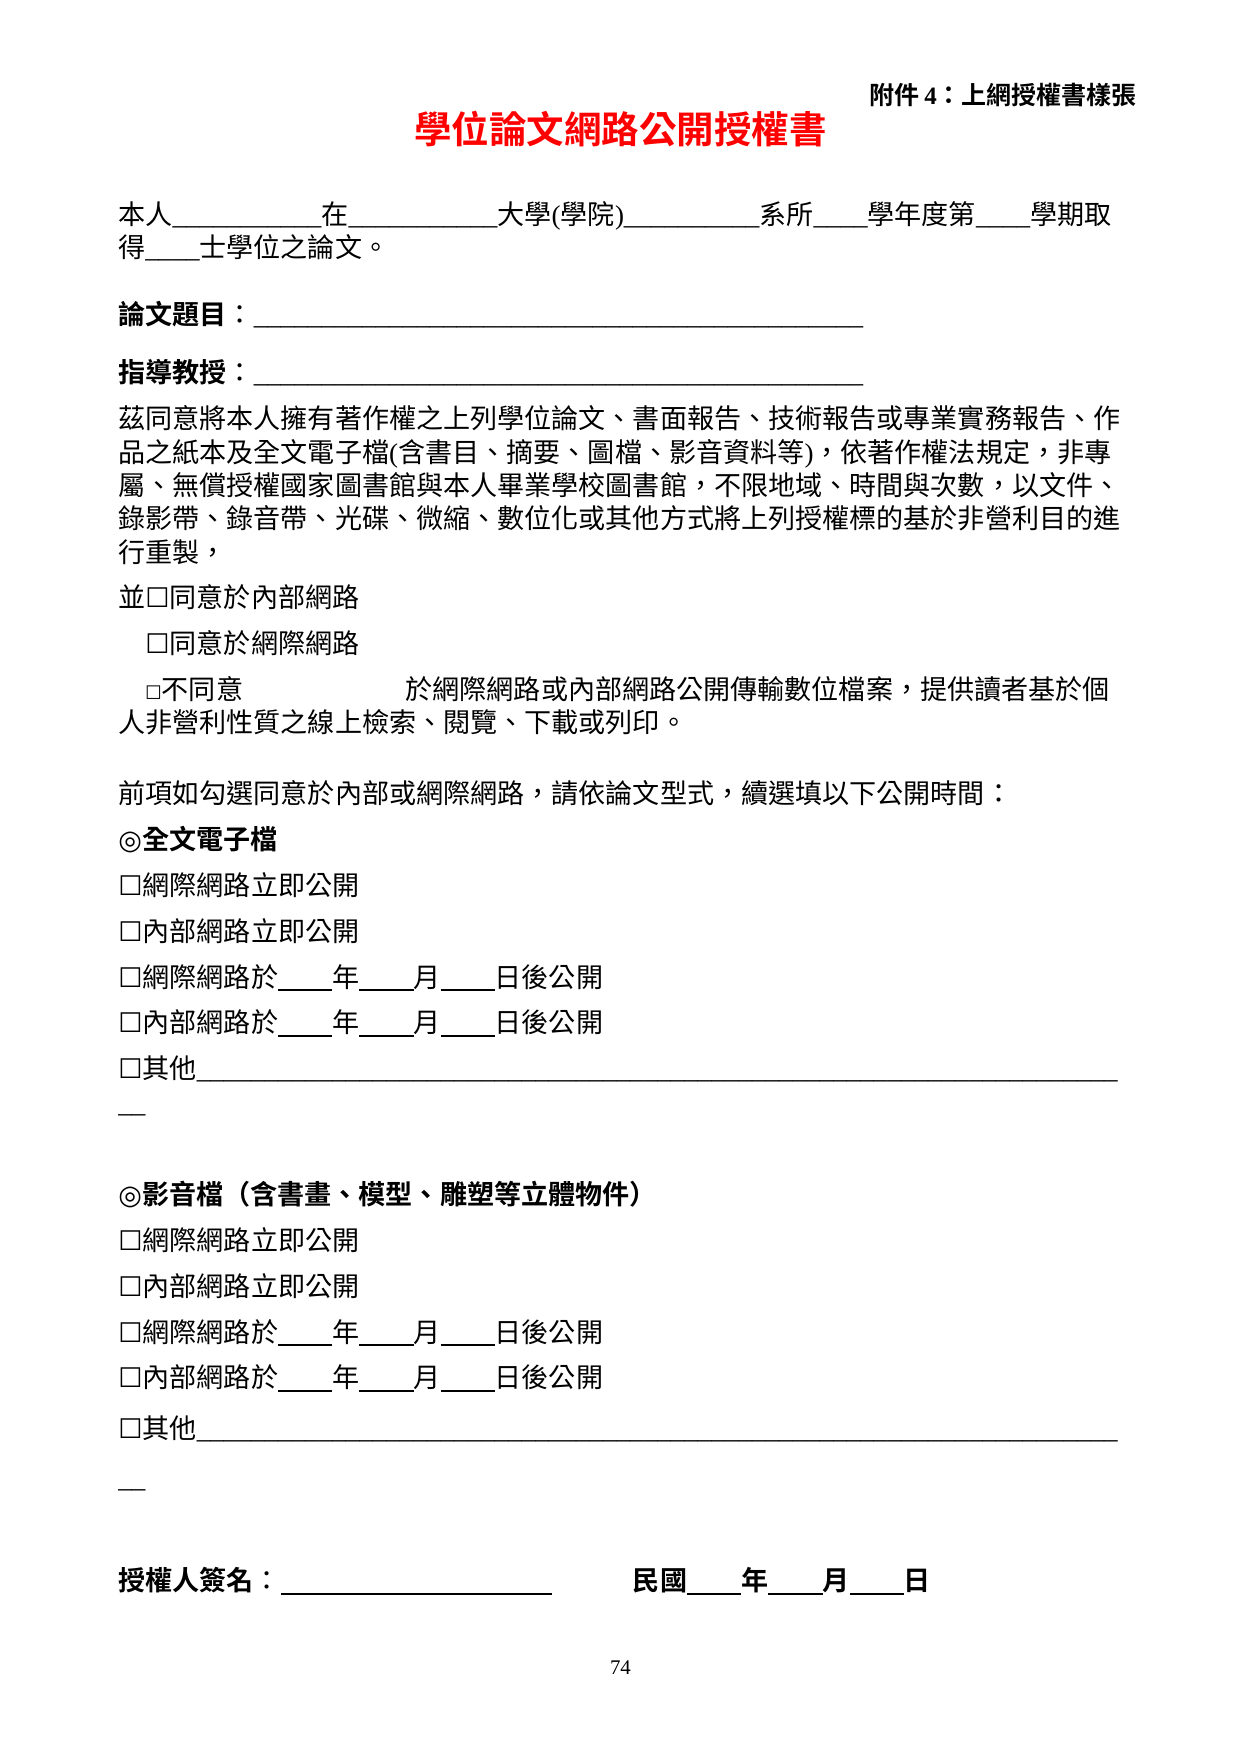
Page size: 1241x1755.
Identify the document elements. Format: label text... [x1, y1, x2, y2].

text ☐內部網路於 年 月 日後公開 [118, 1006, 1122, 1039]
text 學位論文網路公開授權書 [118, 68, 1166, 155]
text ☐同意於網際網路 [118, 627, 1122, 660]
text ☐其他______________________________________________________________________ [118, 1052, 1122, 1119]
text ☐內部網路立即公開 [118, 1269, 1122, 1303]
text ◎全文電子檔 [118, 823, 1122, 856]
text 本人___________在___________大學(學院)__________系所____學年度第____學期取得____士學位之論文。 [118, 198, 1122, 264]
text 附件4：上網授權書樣張 [869, 76, 1151, 112]
text ◎影音檔（含書畫、模型、雕塑等立體物件） [118, 1178, 1122, 1211]
text ☐不同意 於網際網路或內部網路公開傳輸數位檔案，提供讀者基於個人非營利性質之線上檢索、閱覽、下載或列印。 [118, 673, 1122, 739]
text 授權人簽名： 民國 年 月 日 [118, 1508, 1122, 1598]
text 茲同意將本人擁有著作權之上列學位論文、書面報告、技術報告或專業實務報告、作品之紙本及全文電子檔(含書目、摘要、圖檔、影音資料等)，依著作權法規定，非專屬、無償授權國家圖書館與本人畢業學校圖書館，不限地域、時間與次數，以文件、錄影帶、錄音帶、光碟、微縮、數位化或其他方式將上列授權標的基於非營利目的進行重製， [118, 402, 1122, 569]
text ☐網際網路立即公開 [118, 869, 1122, 902]
text ☐內部網路於 年 月 日後公開 [118, 1361, 1122, 1394]
text 論文題目：_____________________________________________ [118, 298, 1122, 331]
text ☐內部網路立即公開 [118, 914, 1122, 948]
text ☐網際網路立即公開 [118, 1224, 1122, 1257]
text 前項如勾選同意於內部或網際網路，請依論文型式，續選填以下公開時間： [118, 777, 1122, 810]
text ☐網際網路於 年 月 日後公開 [118, 960, 1122, 994]
text ☐網際網路於 年 月 日後公開 [118, 1315, 1122, 1349]
text ☐其他______________________________________________________________________ [118, 1407, 1122, 1493]
text 並☐同意於內部網路 [118, 581, 1122, 614]
text 指導教授：_____________________________________________ [118, 356, 1122, 389]
